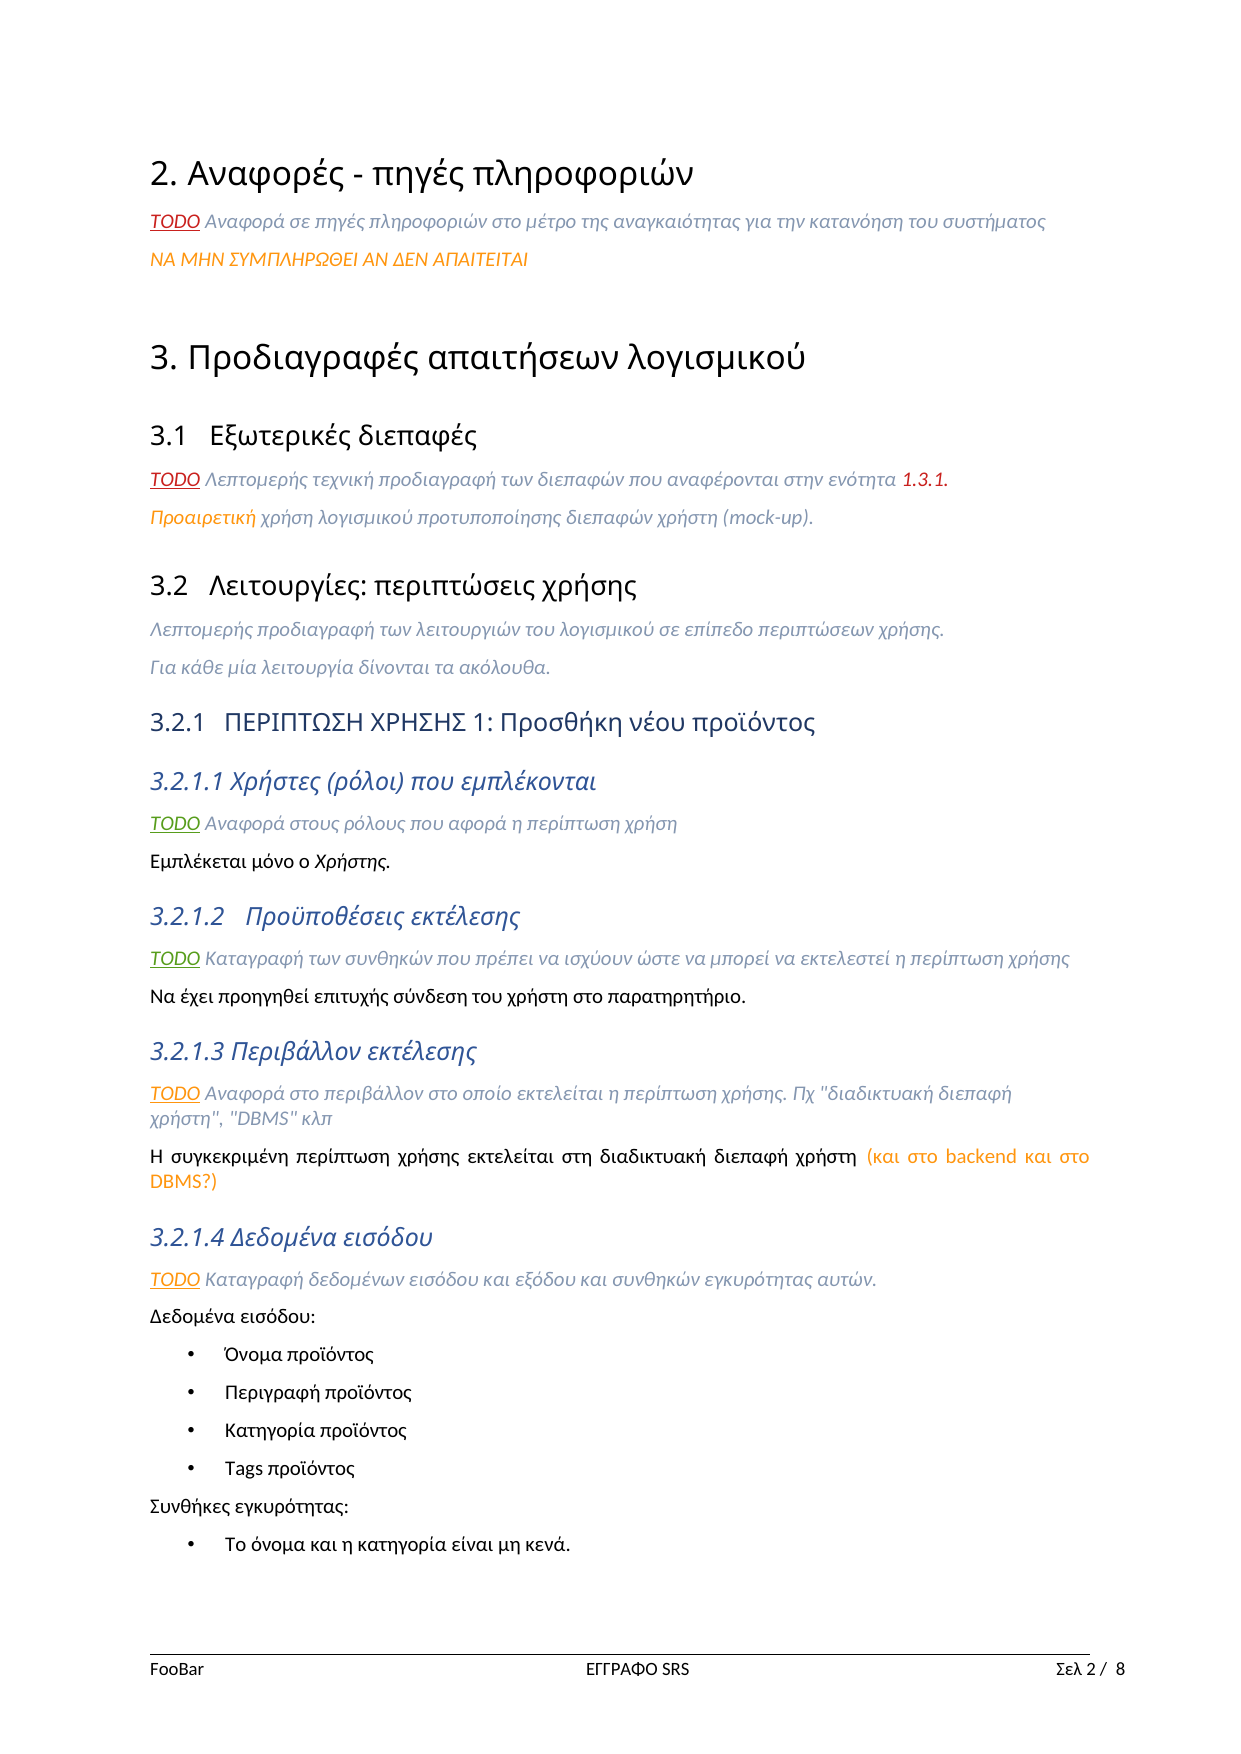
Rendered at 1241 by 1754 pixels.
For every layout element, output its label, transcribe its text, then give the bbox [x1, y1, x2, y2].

list Κατηγορία προϊόντος [187, 1417, 1090, 1443]
text Η συγκεκριμένη περίπτωση χρήσης εκτελείται στη διαδικτυακή διεπαφή χρήστη (και στο backend και στο DBMS?) [150, 1143, 1090, 1194]
subtitle 3.2.1.1 Χρήστες (ρόλοι) που εμπλέκονται [150, 764, 1090, 798]
list Το όνομα και η κατηγορία είναι μη κενά. [187, 1531, 1090, 1557]
subtitle 3.2 Λειτουργίες: περιπτώσεις χρήσης [150, 567, 1090, 604]
text TODO Καταγραφή των συνθηκών που πρέπει να ισχύουν ώστε να μπορεί να εκτελεστεί η περίπτωση χρήσης [150, 945, 1090, 971]
subtitle Αναφορές - πηγές πληροφοριών [150, 150, 1090, 195]
subtitle 3.2.1.2 Προϋποθέσεις εκτέλεσης [150, 898, 1090, 933]
text Να έχει προηγηθεί επιτυχής σύνδεση του χρήστη στο παρατηρητήριο. [150, 983, 1090, 1008]
text TODO Αναφορά στους ρόλους που αφορά η περίπτωση χρήση [150, 810, 1090, 836]
text Δεδομένα εισόδου: [150, 1304, 1090, 1329]
list Περιγραφή προϊόντος [187, 1379, 1090, 1405]
text TODO Λεπτομερής τεχνική προδιαγραφή των διεπαφών που αναφέρονται στην ενότητα 1.3.1. [150, 466, 1090, 491]
text Για κάθε μία λειτουργία δίνονται τα ακόλουθα. [150, 654, 1090, 679]
subtitle 3.2.1 ΠΕΡΙΠΤΩΣΗ ΧΡΗΣΗΣ 1: Προσθήκη νέου προϊόντος [150, 704, 1090, 739]
list Όνομα προϊόντος [187, 1342, 1090, 1367]
text TODO Αναφορά στο περιβάλλον στο οποίο εκτελείται η περίπτωση χρήσης. Πχ "διαδικτυακή διεπαφή χρήστη", "DBMS" κλπ [150, 1080, 1090, 1131]
text Λεπτομερής προδιαγραφή των λειτουργιών του λογισμικού σε επίπεδο περιπτώσεων χρήσης. [150, 616, 1090, 642]
text Συνθήκες εγκυρότητας: [150, 1493, 1090, 1519]
text Προαιρετική χρήση λογισμικού προτυποποίησης διεπαφών χρήστη (mock-up). [150, 504, 1090, 529]
text Εμπλέκεται μόνο ο Χρήστης. [150, 848, 1090, 873]
text TODO Αναφορά σε πηγές πληροφοριών στο μέτρο της αναγκαιότητας για την κατανόηση του συστήματος [150, 208, 1090, 233]
subtitle 3.2.1.3 Περιβάλλον εκτέλεσης [150, 1033, 1090, 1067]
list Tags προϊόντος [187, 1455, 1090, 1481]
subtitle 3.2.1.4 Δεδομένα εισόδου [150, 1219, 1090, 1253]
text TODO Καταγραφή δεδομένων εισόδου και εξόδου και συνθηκών εγκυρότητας αυτών. [150, 1266, 1090, 1291]
text ΝΑ ΜΗΝ ΣΥΜΠΛΗΡΩΘΕΙ ΑΝ ΔΕΝ ΑΠΑΙΤΕΙΤΑΙ [150, 246, 1090, 271]
subtitle 3.1 Εξωτερικές διεπαφές [150, 417, 1090, 453]
subtitle Προδιαγραφές απαιτήσεων λογισμικού [150, 334, 1090, 379]
